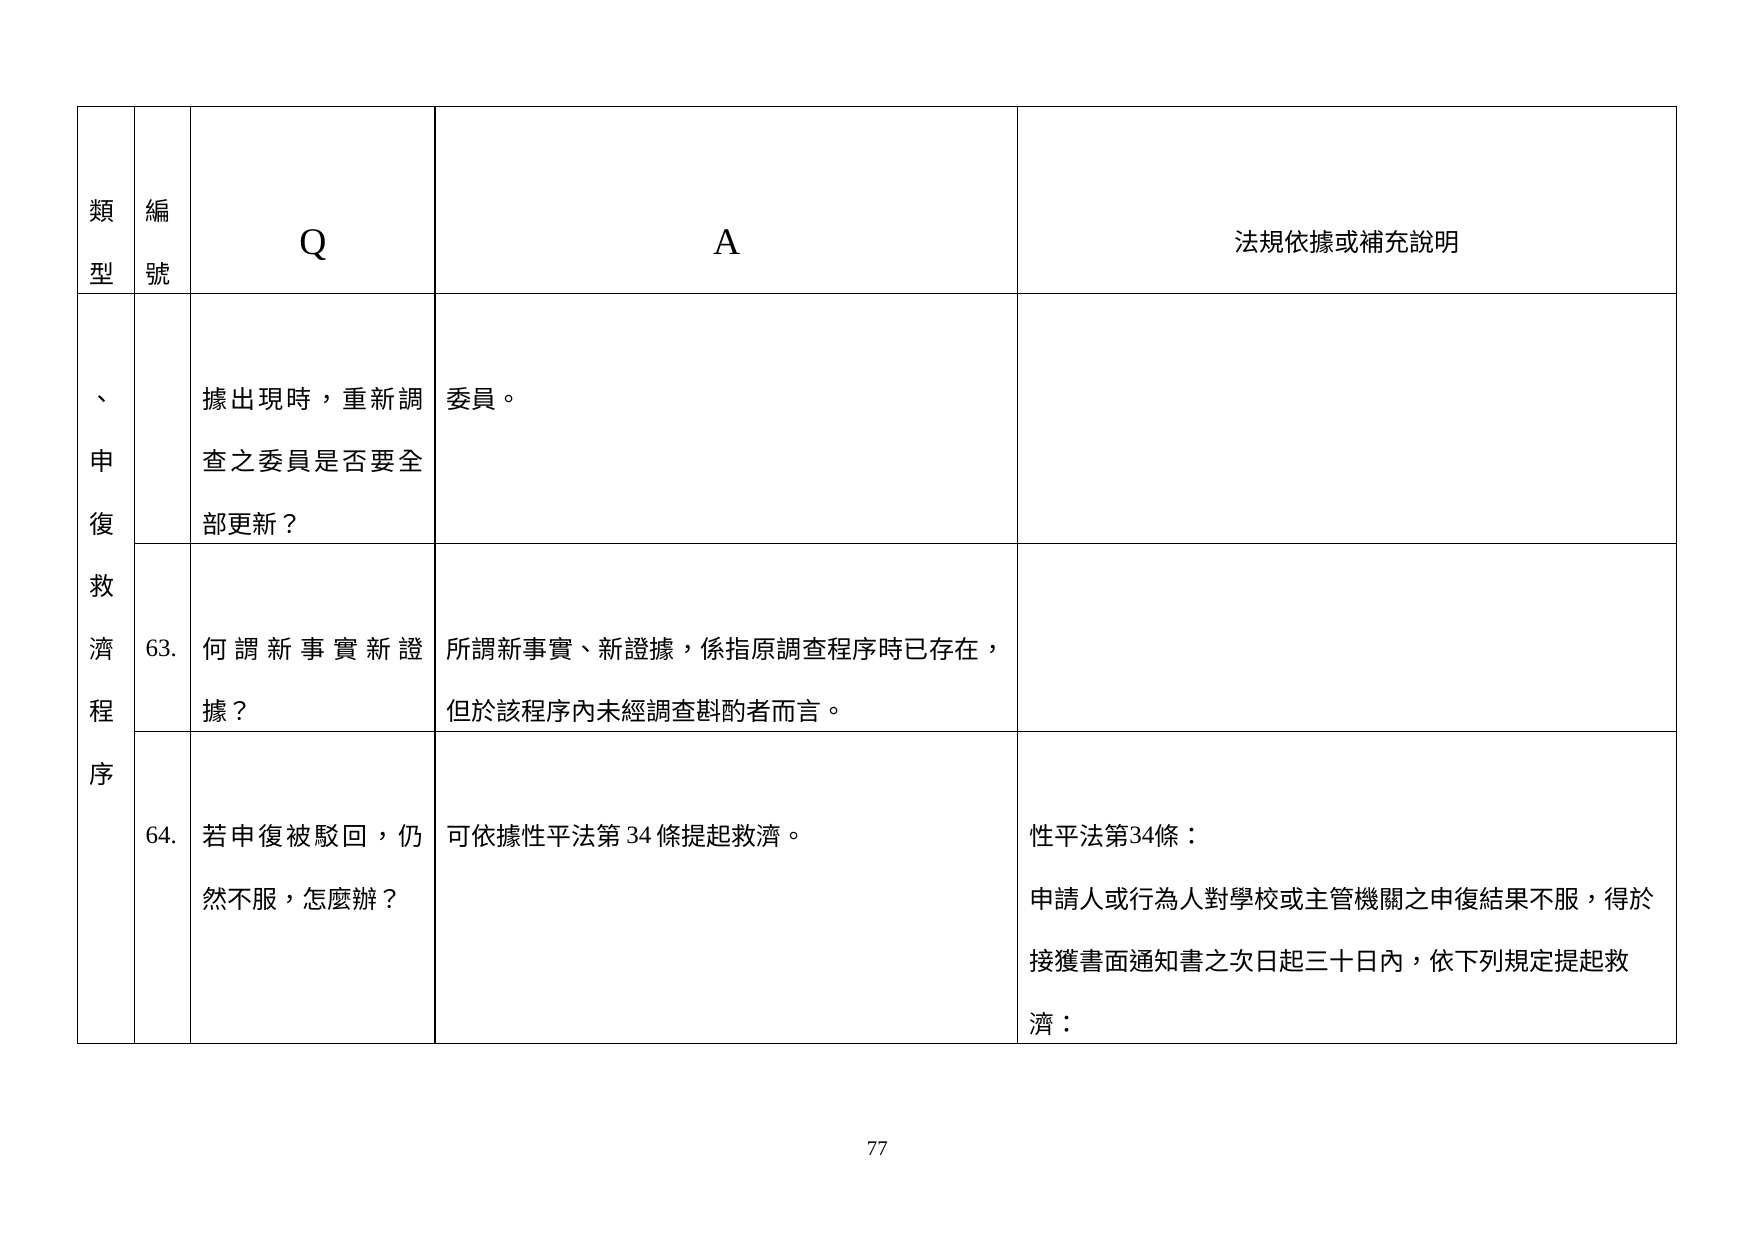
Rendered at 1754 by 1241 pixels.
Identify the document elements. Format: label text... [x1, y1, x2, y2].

table_header A [436, 107, 1017, 293]
table_cell 所謂新事實、新證據，係指原調查程序時已存在，但於該程序內未經調查斟酌者而言。 [436, 544, 1017, 731]
table_cell 委員。 [436, 294, 1017, 543]
table_header 類型 [78, 107, 134, 293]
table_header Q [191, 107, 434, 293]
table_cell 若申復被駁回，仍然不服，怎麼辦？ [191, 732, 434, 1043]
table_header 編號 [135, 107, 190, 293]
table_cell 性平法第34條： 申請人或行為人對學校或主管機關之申復結果不服，得於接獲書面通知書之次日起三十日內，依下列規定提起救濟： [1018, 732, 1676, 1043]
table_cell 、申 復 救濟程序 [78, 294, 134, 1043]
table_cell 何謂新事實新證據？ [191, 544, 434, 731]
table_cell 可依據性平法第34條提起救濟。 [436, 732, 1017, 1043]
table_cell [1018, 544, 1676, 731]
table_cell 據出現時，重新調查之委員是否要全部更新？ [191, 294, 434, 543]
table_cell [1018, 294, 1676, 543]
table_cell 63. [135, 544, 190, 731]
table_header 法規依據或補充說明 [1018, 107, 1676, 293]
table_cell 64. [135, 732, 190, 1043]
table_cell [135, 294, 190, 543]
